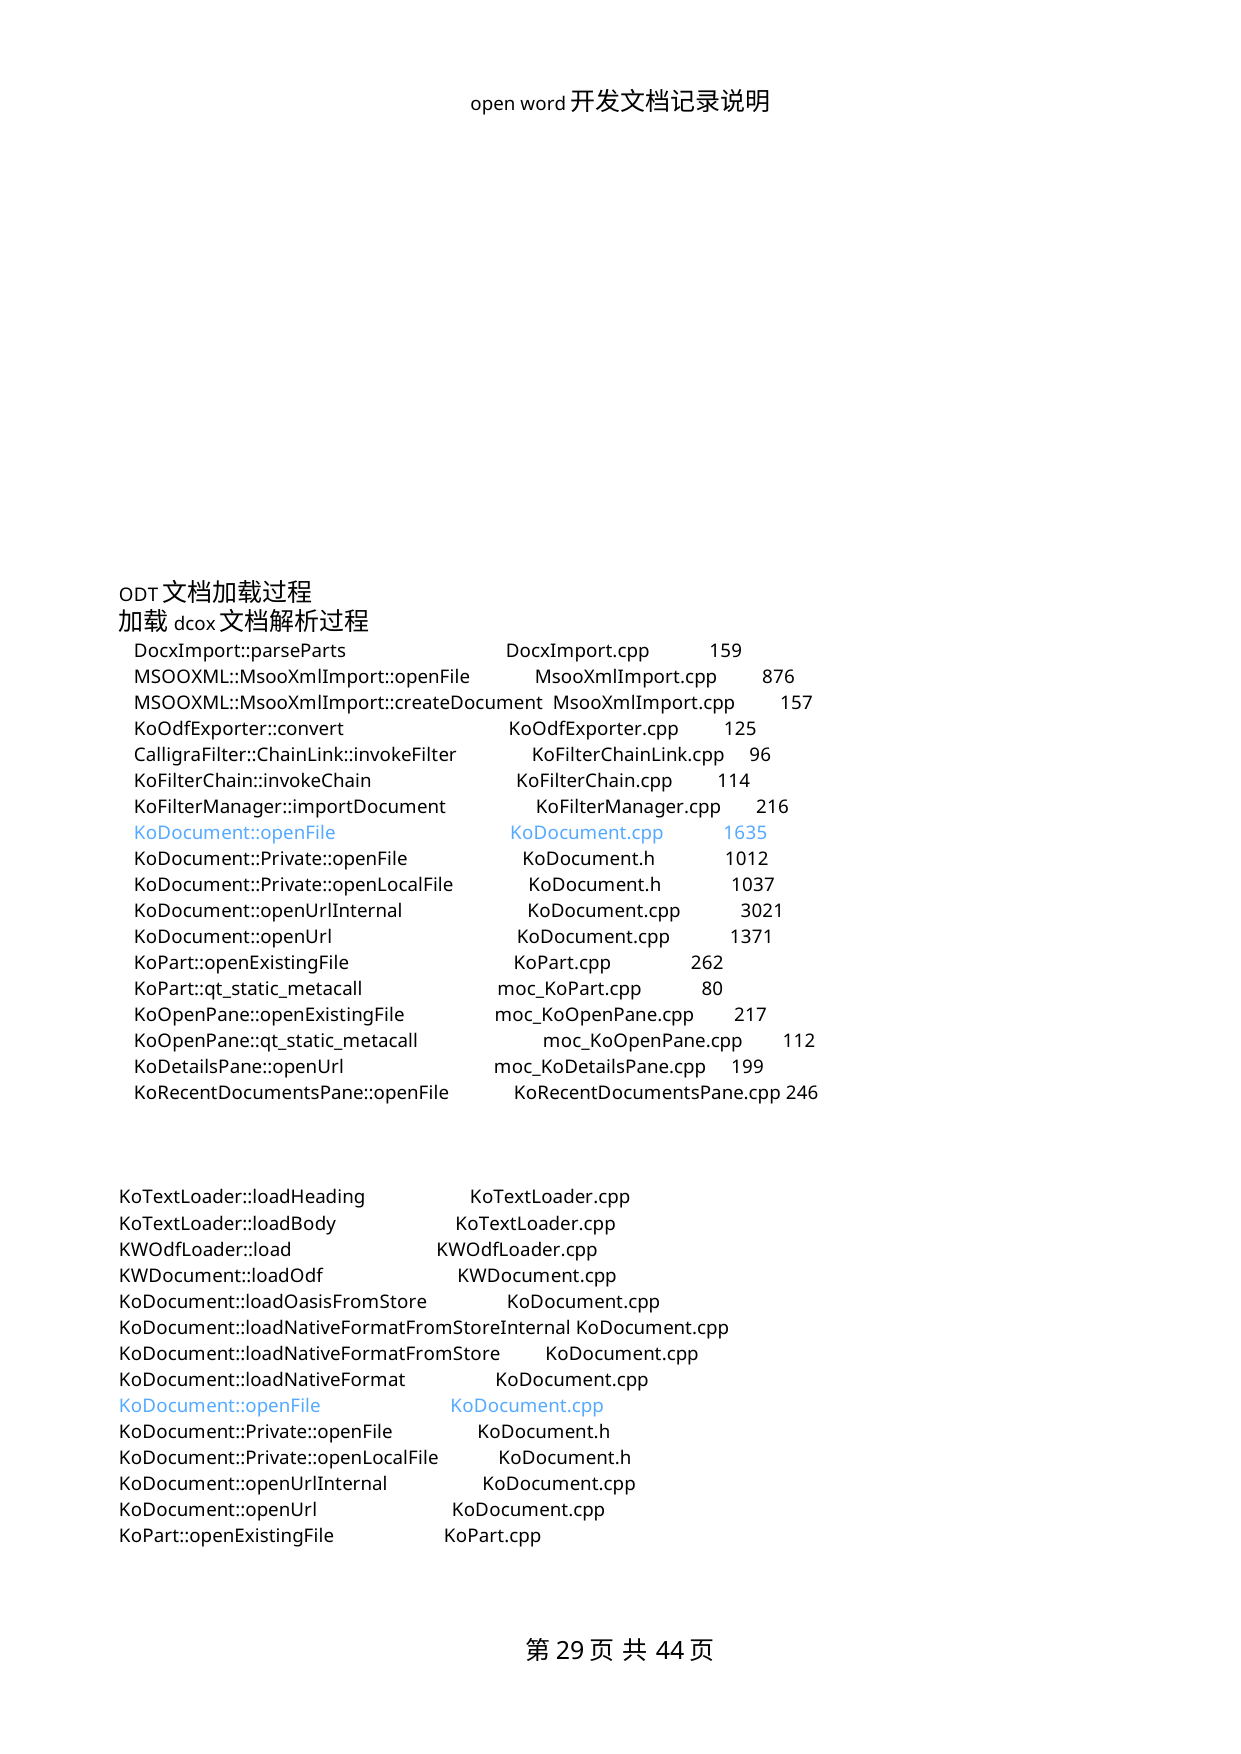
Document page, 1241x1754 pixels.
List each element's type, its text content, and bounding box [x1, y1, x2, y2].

text DocxImport::parseParts DocxImport.cpp 159 [119, 637, 1121, 663]
text KoDocument::loadNativeFormatFromStore KoDocument.cpp [119, 1340, 1121, 1366]
text KoTextLoader::loadBody KoTextLoader.cpp [119, 1209, 1121, 1236]
text ODT文档加载过程 [119, 579, 1121, 608]
text KoDocument::openFile KoDocument.cpp [119, 1392, 1121, 1418]
text KoPart::openExistingFile KoPart.cpp 262 [119, 949, 1121, 975]
text KoOpenPane::qt_static_metacall moc_KoOpenPane.cpp 112 [119, 1027, 1121, 1053]
text KoTextLoader::loadHeading KoTextLoader.cpp [119, 1183, 1121, 1209]
text MSOOXML::MsooXmlImport::createDocument MsooXmlImport.cpp 157 [119, 689, 1121, 715]
text KoFilterManager::importDocument KoFilterManager.cpp 216 [119, 793, 1121, 819]
text KoDocument::openUrl KoDocument.cpp [119, 1496, 1121, 1522]
text KWOdfLoader::load KWOdfLoader.cpp [119, 1236, 1121, 1262]
text KoOdfExporter::convert KoOdfExporter.cpp 125 [119, 715, 1121, 741]
text 加载dcox文档解析过程 [119, 608, 1121, 637]
text KoPart::qt_static_metacall moc_KoPart.cpp 80 [119, 975, 1121, 1001]
text KoDocument::Private::openFile KoDocument.h 1012 [119, 845, 1121, 871]
text KoDocument::openUrlInternal KoDocument.cpp [119, 1470, 1121, 1496]
text KWDocument::loadOdf KWDocument.cpp [119, 1262, 1121, 1288]
text KoDocument::loadOasisFromStore KoDocument.cpp [119, 1288, 1121, 1314]
text MSOOXML::MsooXmlImport::openFile MsooXmlImport.cpp 876 [119, 663, 1121, 689]
text KoFilterChain::invokeChain KoFilterChain.cpp 114 [119, 767, 1121, 793]
text KoOpenPane::openExistingFile moc_KoOpenPane.cpp 217 [119, 1001, 1121, 1027]
text KoDocument::loadNativeFormatFromStoreInternal KoDocument.cpp [119, 1314, 1121, 1340]
text KoDocument::openFile KoDocument.cpp 1635 [119, 819, 1121, 845]
text KoDocument::Private::openLocalFile KoDocument.h 1037 [119, 871, 1121, 897]
text KoDetailsPane::openUrl moc_KoDetailsPane.cpp 199 [119, 1053, 1121, 1079]
text CalligraFilter::ChainLink::invokeFilter KoFilterChainLink.cpp 96 [119, 741, 1121, 767]
text KoPart::openExistingFile KoPart.cpp [119, 1522, 1121, 1548]
text KoDocument::loadNativeFormat KoDocument.cpp [119, 1366, 1121, 1392]
text KoDocument::openUrlInternal KoDocument.cpp 3021 [119, 897, 1121, 923]
text KoDocument::Private::openLocalFile KoDocument.h [119, 1444, 1121, 1470]
text KoRecentDocumentsPane::openFile KoRecentDocumentsPane.cpp 246 [119, 1079, 1121, 1105]
text KoDocument::Private::openFile KoDocument.h [119, 1418, 1121, 1444]
text KoDocument::openUrl KoDocument.cpp 1371 [119, 923, 1121, 949]
